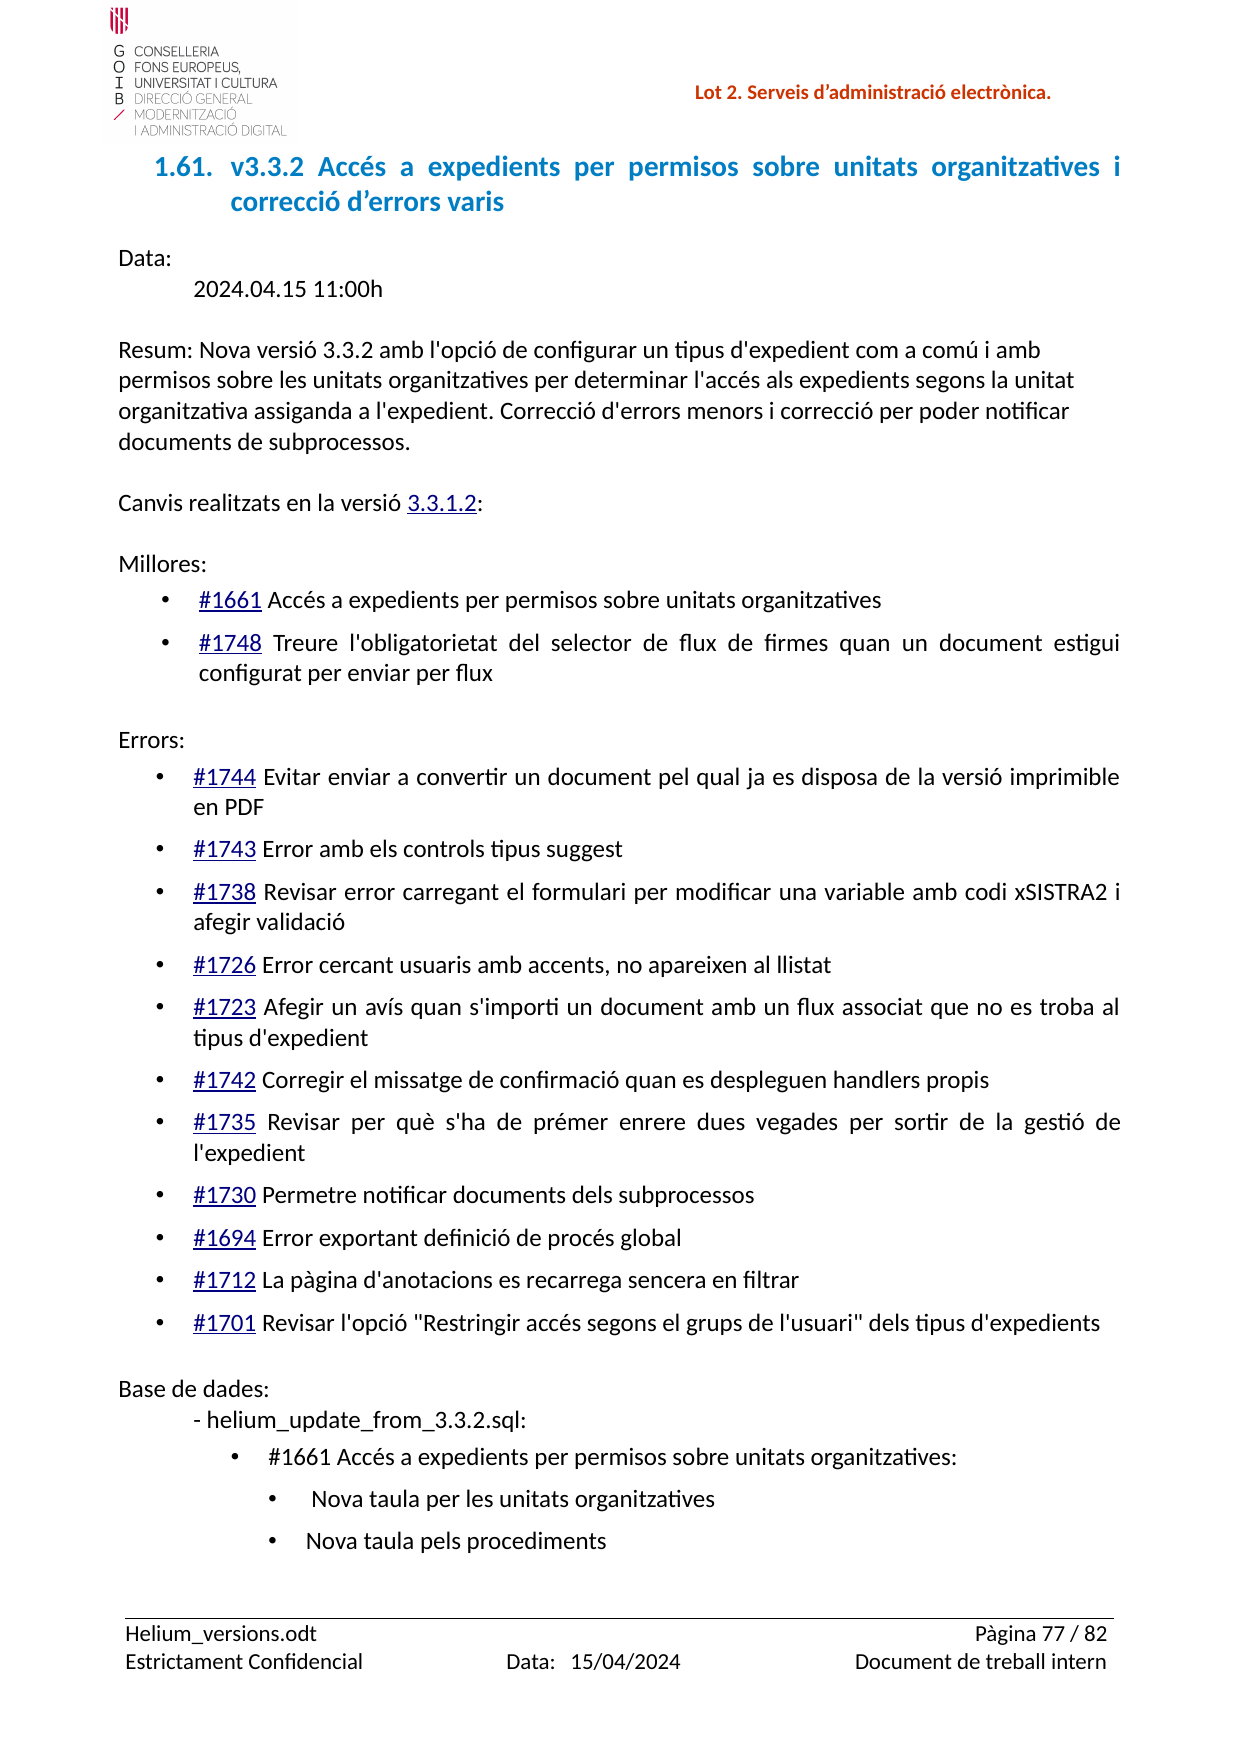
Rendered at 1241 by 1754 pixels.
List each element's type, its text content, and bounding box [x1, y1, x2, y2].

text - helium_update_from_3.3.2.sql: [118, 1404, 1122, 1435]
text 2024.04.15 11:00h [118, 273, 1122, 304]
list #1744 Evitar enviar a convertir un document pel qual ja es disposa de la versió imprimible en PDF [156, 761, 1122, 822]
list #1738 Revisar error carregant el formulari per modificar una variable amb codi xSISTRA2 i afegir validació [156, 876, 1122, 937]
text Millores: [118, 548, 1122, 578]
text Base de dades: [118, 1374, 1122, 1404]
list #1742 Corregir el missatge de confirmació quan es despleguen handlers propis [156, 1064, 1122, 1095]
text Errors: [118, 724, 1122, 755]
list #1748 Treure l'obligatorietat del selector de flux de firmes quan un document estigui configurat per enviar per flux [161, 627, 1122, 688]
list #1730 Permetre notificar documents dels subprocessos [156, 1179, 1122, 1210]
subtitle v3.3.2 Accés a expedients per permisos sobre unitats organitzatives i correcció d’errors varis [153, 148, 1122, 219]
text Resum: Nova versió 3.3.2 amb l'opció de configurar un tipus d'expedient com a comú i amb permisos sobre les unitats organitzatives per determinar l'accés als expedients segons la unitat organitzativa assiganda a l'expedient. Correcció d'errors menors i correcció per poder notificar documents de subprocessos. [118, 334, 1122, 456]
list Nova taula per les unitats organitzatives [268, 1483, 1122, 1513]
list #1661 Accés a expedients per permisos sobre unitats organitzatives [161, 584, 1122, 615]
picture [100, 0, 297, 144]
list #1694 Error exportant definició de procés global [156, 1222, 1122, 1252]
list #1701 Revisar l'opció "Restringir accés segons el grups de l'usuari" dels tipus d'expedients [156, 1307, 1122, 1337]
list #1735 Revisar per què s'ha de prémer enrere dues vegades per sortir de la gestió de l'expedient [156, 1107, 1122, 1168]
text Data: [118, 243, 1122, 273]
list Nova taula pels procediments [268, 1525, 1122, 1556]
list #1723 Afegir un avís quan s'importi un document amb un flux associat que no es troba al tipus d'expedient [156, 991, 1122, 1052]
list #1712 La pàgina d'anotacions es recarrega sencera en filtrar [156, 1264, 1122, 1295]
list #1743 Error amb els controls tipus suggest [156, 833, 1122, 864]
list #1661 Accés a expedients per permisos sobre unitats organitzatives: [231, 1441, 1122, 1471]
list #1726 Error cercant usuaris amb accents, no apareixen al llistat [156, 949, 1122, 979]
text Canvis realitzats en la versió 3.3.1.2: [118, 487, 1122, 517]
